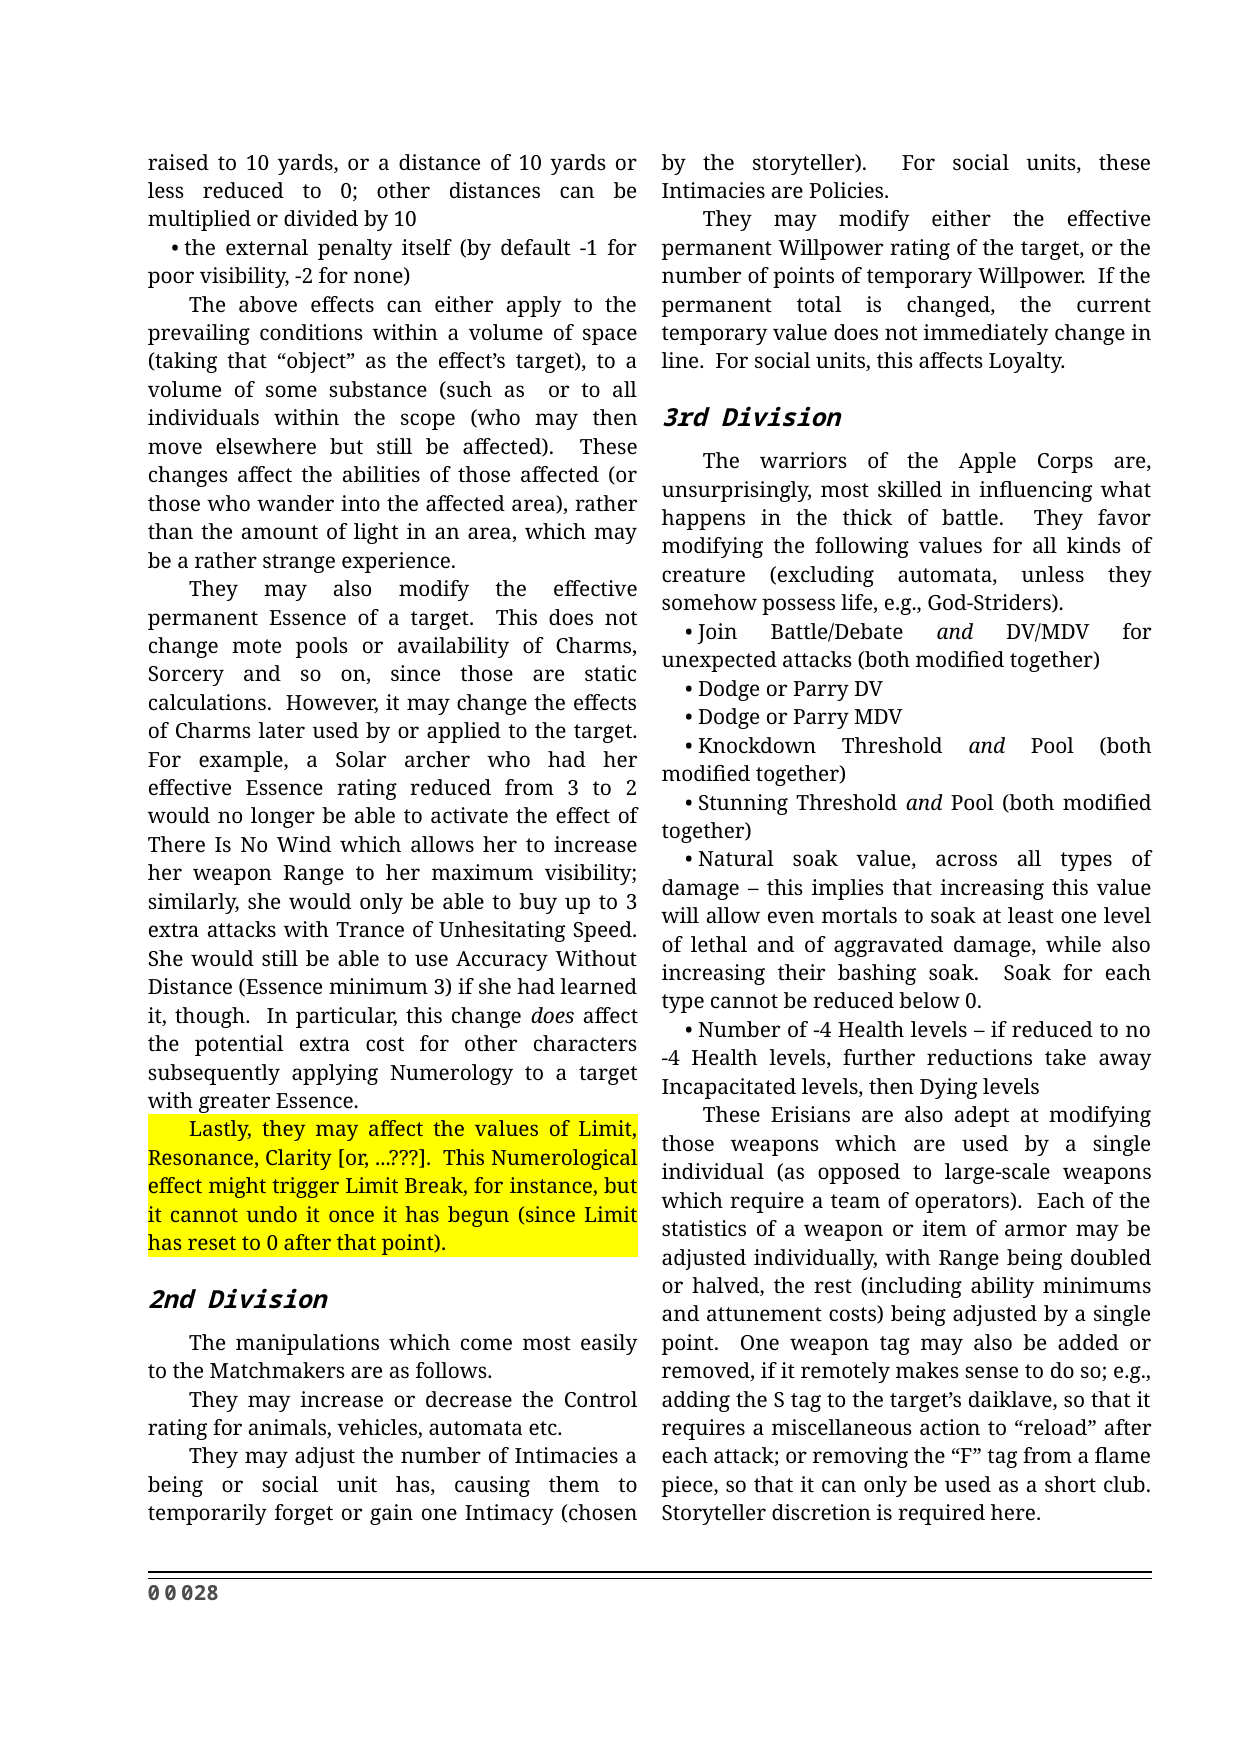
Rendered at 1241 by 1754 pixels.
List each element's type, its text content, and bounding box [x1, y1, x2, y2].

list Knockdown Threshold and Pool (both modified together) [661, 731, 1152, 788]
text The manipulations which come most easily to the Matchmakers are as follows. [148, 1328, 638, 1385]
list raised to 10 yards, or a distance of 10 yards or less reduced to 0; other distances can be multiplied or divided by 10 [148, 148, 638, 233]
text They may adjust the number of Intimacies a being or social unit has, causing them to temporarily forget or gain one Intimacy (chosen [148, 1442, 638, 1527]
list Dodge or Parry MDV [661, 702, 1152, 731]
list the external penalty itself (by default -1 for poor visibility, -2 for none) [148, 233, 638, 290]
text They may increase or decrease the Control rating for animals, vehicles, automata etc. [148, 1385, 638, 1442]
list Join Battle/Debate and DV/MDV for unexpected attacks (both modified together) [661, 617, 1152, 674]
text They may modify either the effective permanent Willpower rating of the target, or the number of points of temporary Willpower. If the permanent total is changed, the current temporary value does not immediately change in line. For social units, this affects Loyalty. [661, 204, 1152, 375]
text The above effects can either apply to the prevailing conditions within a volume of space (taking that “object” as the effect’s target), to a volume of some substance (such as or to all individuals within the scope (who may then move elsewhere but still be affected). These changes affect the abilities of those affected (or those who wander into the affected area), rather than the amount of light in an area, which may be a rather strange experience. [148, 290, 638, 574]
subtitle 2nd Division [148, 1282, 638, 1315]
subtitle 3rd Division [661, 400, 1152, 434]
text They may also modify the effective permanent Essence of a target. This does not change mote pools or availability of Charms, Sorcery and so on, since those are static calculations. However, it may change the effects of Charms later used by or applied to the target. For example, a Solar archer who had her effective Essence rating reduced from 3 to 2 would no longer be able to activate the effect of There Is No Wind which allows her to increase her weapon Range to her maximum visibility; similarly, she would only be able to buy up to 3 extra attacks with Trance of Unhesitating Speed. She would still be able to use Accuracy Without Distance (Essence minimum 3) if she had learned it, though. In particular, this change does affect the potential extra cost for other characters subsequently applying Numerology to a target with greater Essence. [148, 574, 638, 1114]
list Number of -4 Health levels – if reduced to no -4 Health levels, further reductions take away Incapacitated levels, then Dying levels [661, 1015, 1152, 1100]
text by the storyteller). For social units, these Intimacies are Policies. [661, 148, 1152, 204]
list Stunning Threshold and Pool (both modified together) [661, 788, 1152, 844]
list Dodge or Parry DV [661, 674, 1152, 702]
text Lastly, they may affect the values of Limit, Resonance, Clarity [or, ...???]. This Numerological effect might trigger Limit Break, for instance, but it cannot undo it once it has begun (since Limit has reset to 0 after that point). [148, 1114, 638, 1257]
list Natural soak value, across all types of damage – this implies that increasing this value will allow even mortals to soak at least one level of lethal and of aggravated damage, while also increasing their bashing soak. Soak for each type cannot be reduced below 0. [661, 844, 1152, 1015]
text These Erisians are also adept at modifying those weapons which are used by a single individual (as opposed to large-scale weapons which require a team of operators). Each of the statistics of a weapon or item of armor may be adjusted individually, with Range being doubled or halved, the rest (including ability minimums and attunement costs) being adjusted by a single point. One weapon tag may also be added or removed, if it remotely makes sense to do so; e.g., adding the S tag to the target’s daiklave, so that it requires a miscellaneous action to “reload” after each attack; or removing the “F” tag from a flame piece, so that it can only be used as a short club. Storyteller discretion is required here. [661, 1100, 1152, 1527]
text The warriors of the Apple Corps are, unsurprisingly, most skilled in influencing what happens in the thick of battle. They favor modifying the following values for all kinds of creature (excluding automata, unless they somehow possess life, e.g., God-Striders). [661, 446, 1152, 617]
